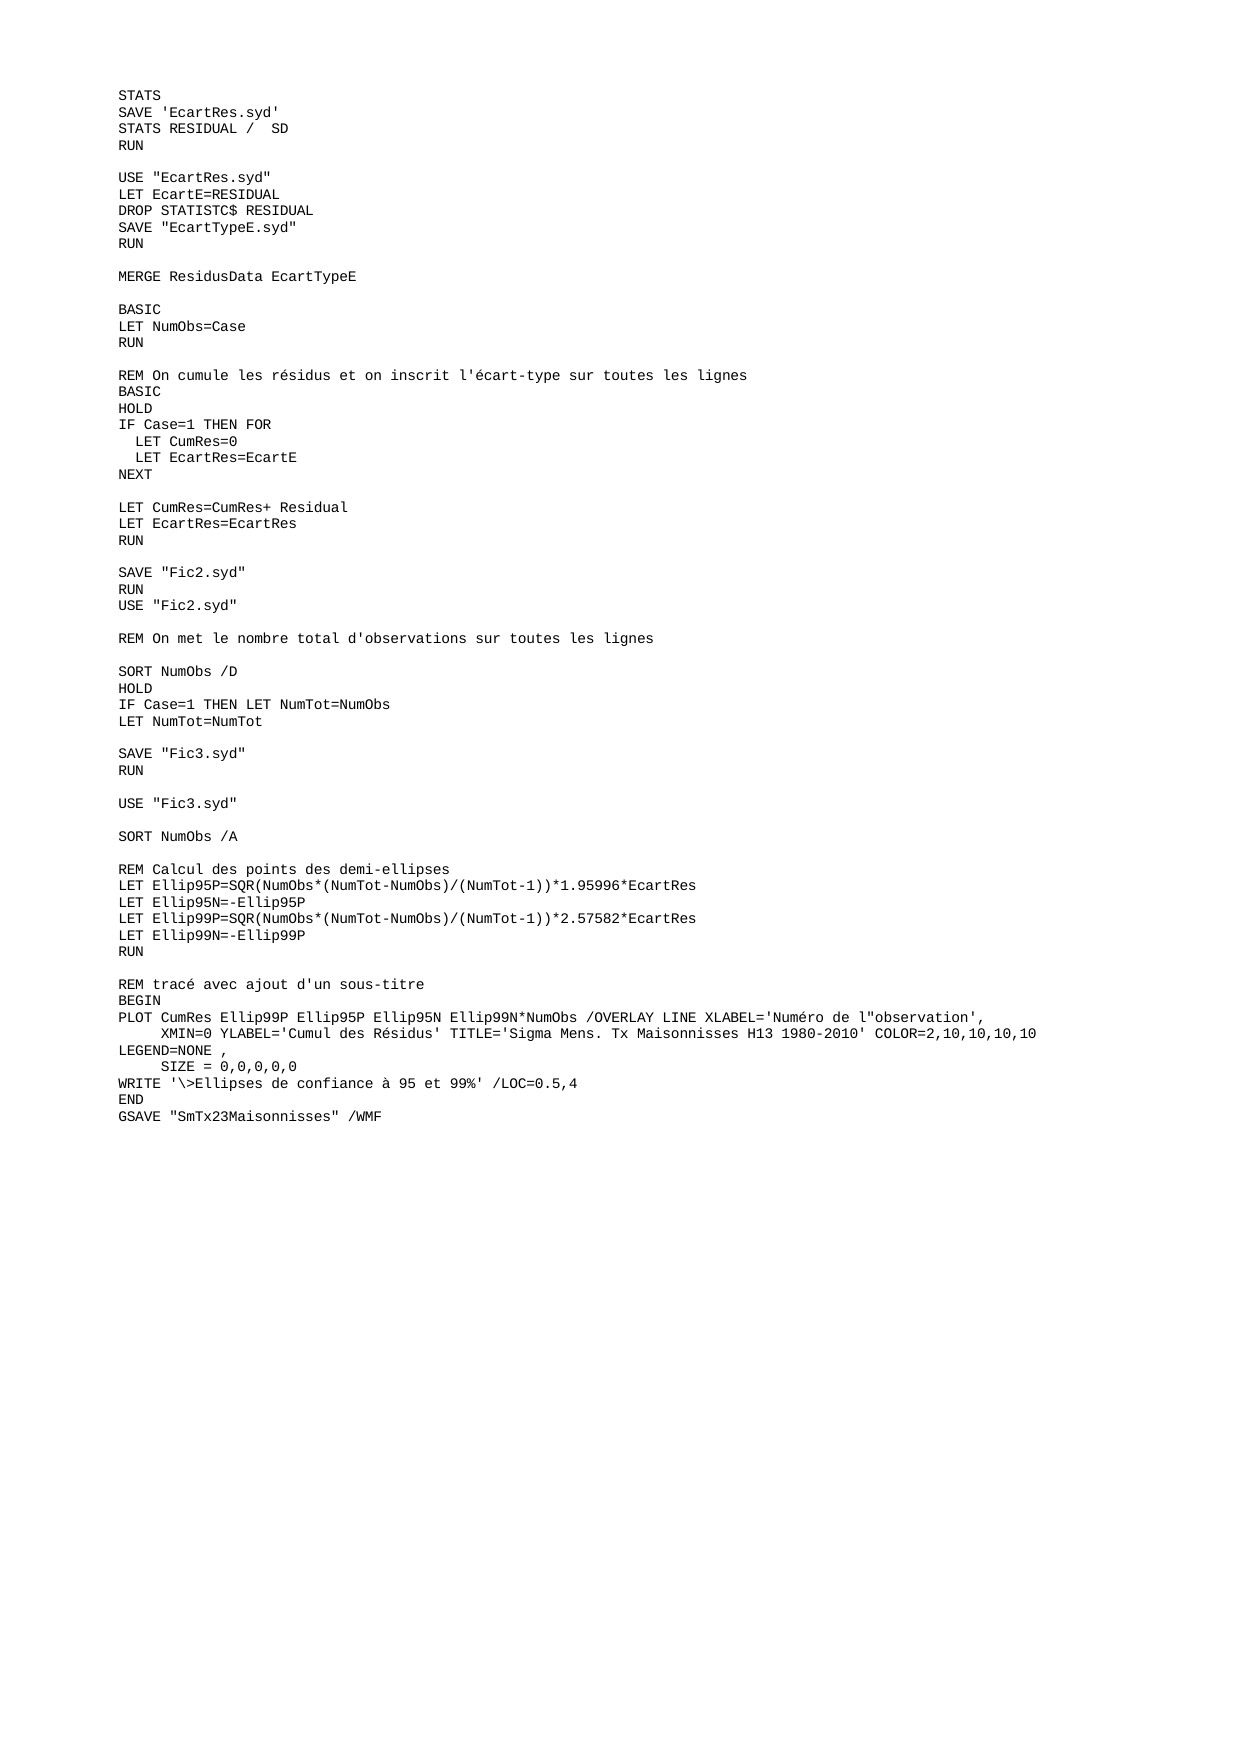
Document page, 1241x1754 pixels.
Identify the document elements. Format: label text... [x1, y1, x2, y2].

text LET EcartRes=EcartRes [118, 516, 1122, 533]
text SAVE 'EcartRes.syd' [118, 105, 1122, 121]
text RUN [118, 944, 1122, 961]
text SAVE "Fic2.syd" [118, 566, 1122, 582]
text REM On cumule les résidus et on inscrit l'écart-type sur toutes les lignes [118, 368, 1122, 385]
text SORT NumObs /A [118, 829, 1122, 846]
text PLOT CumRes Ellip99P Ellip95P Ellip95N Ellip99N*NumObs /OVERLAY LINE XLABEL='Numéro de l"observation', [118, 1010, 1122, 1027]
text IF Case=1 THEN FOR [118, 418, 1122, 434]
text HOLD [118, 681, 1122, 697]
text SAVE "EcartTypeE.syd" [118, 220, 1122, 237]
text SAVE "Fic3.syd" [118, 747, 1122, 763]
text RUN [118, 335, 1122, 352]
text USE "Fic3.syd" [118, 796, 1122, 813]
text BASIC [118, 302, 1122, 319]
text LET Ellip95P=SQR(NumObs*(NumTot-NumObs)/(NumTot-1))*1.95996*EcartRes [118, 878, 1122, 895]
text IF Case=1 THEN LET NumTot=NumObs [118, 697, 1122, 714]
text RUN [118, 763, 1122, 780]
text USE "Fic2.syd" [118, 599, 1122, 615]
text LET EcartRes=EcartE [118, 451, 1122, 467]
text RUN [118, 138, 1122, 154]
text LET NumTot=NumTot [118, 714, 1122, 730]
text HOLD [118, 401, 1122, 418]
text DROP STATISTC$ RESIDUAL [118, 204, 1122, 220]
text USE "EcartRes.syd" [118, 171, 1122, 187]
text BASIC [118, 385, 1122, 401]
text GSAVE "SmTx23Maisonnisses" /WMF [118, 1109, 1122, 1125]
text REM On met le nombre total d'observations sur toutes les lignes [118, 632, 1122, 648]
text REM tracé avec ajout d'un sous-titre [118, 977, 1122, 994]
text REM Calcul des points des demi-ellipses [118, 862, 1122, 878]
text END [118, 1092, 1122, 1109]
text WRITE '\>Ellipses de confiance à 95 et 99%' /LOC=0.5,4 [118, 1076, 1122, 1092]
text LET CumRes=0 [118, 434, 1122, 451]
text STATS [118, 88, 1122, 105]
text SIZE = 0,0,0,0,0 [118, 1059, 1122, 1076]
text LET NumObs=Case [118, 319, 1122, 335]
text LET Ellip99P=SQR(NumObs*(NumTot-NumObs)/(NumTot-1))*2.57582*EcartRes [118, 911, 1122, 928]
text RUN [118, 582, 1122, 599]
text XMIN=0 YLABEL='Cumul des Résidus' TITLE='Sigma Mens. Tx Maisonnisses H13 1980-2010' COLOR=2,10,10,10,10 LEGEND=NONE , [118, 1027, 1122, 1059]
text BEGIN [118, 994, 1122, 1010]
text STATS RESIDUAL / SD [118, 121, 1122, 138]
text RUN [118, 237, 1122, 253]
text LET Ellip99N=-Ellip99P [118, 928, 1122, 944]
text MERGE ResidusData EcartTypeE [118, 269, 1122, 286]
text RUN [118, 533, 1122, 549]
text LET CumRes=CumRes+ Residual [118, 500, 1122, 516]
text LET EcartE=RESIDUAL [118, 187, 1122, 204]
text NEXT [118, 467, 1122, 483]
text SORT NumObs /D [118, 664, 1122, 681]
text LET Ellip95N=-Ellip95P [118, 895, 1122, 911]
